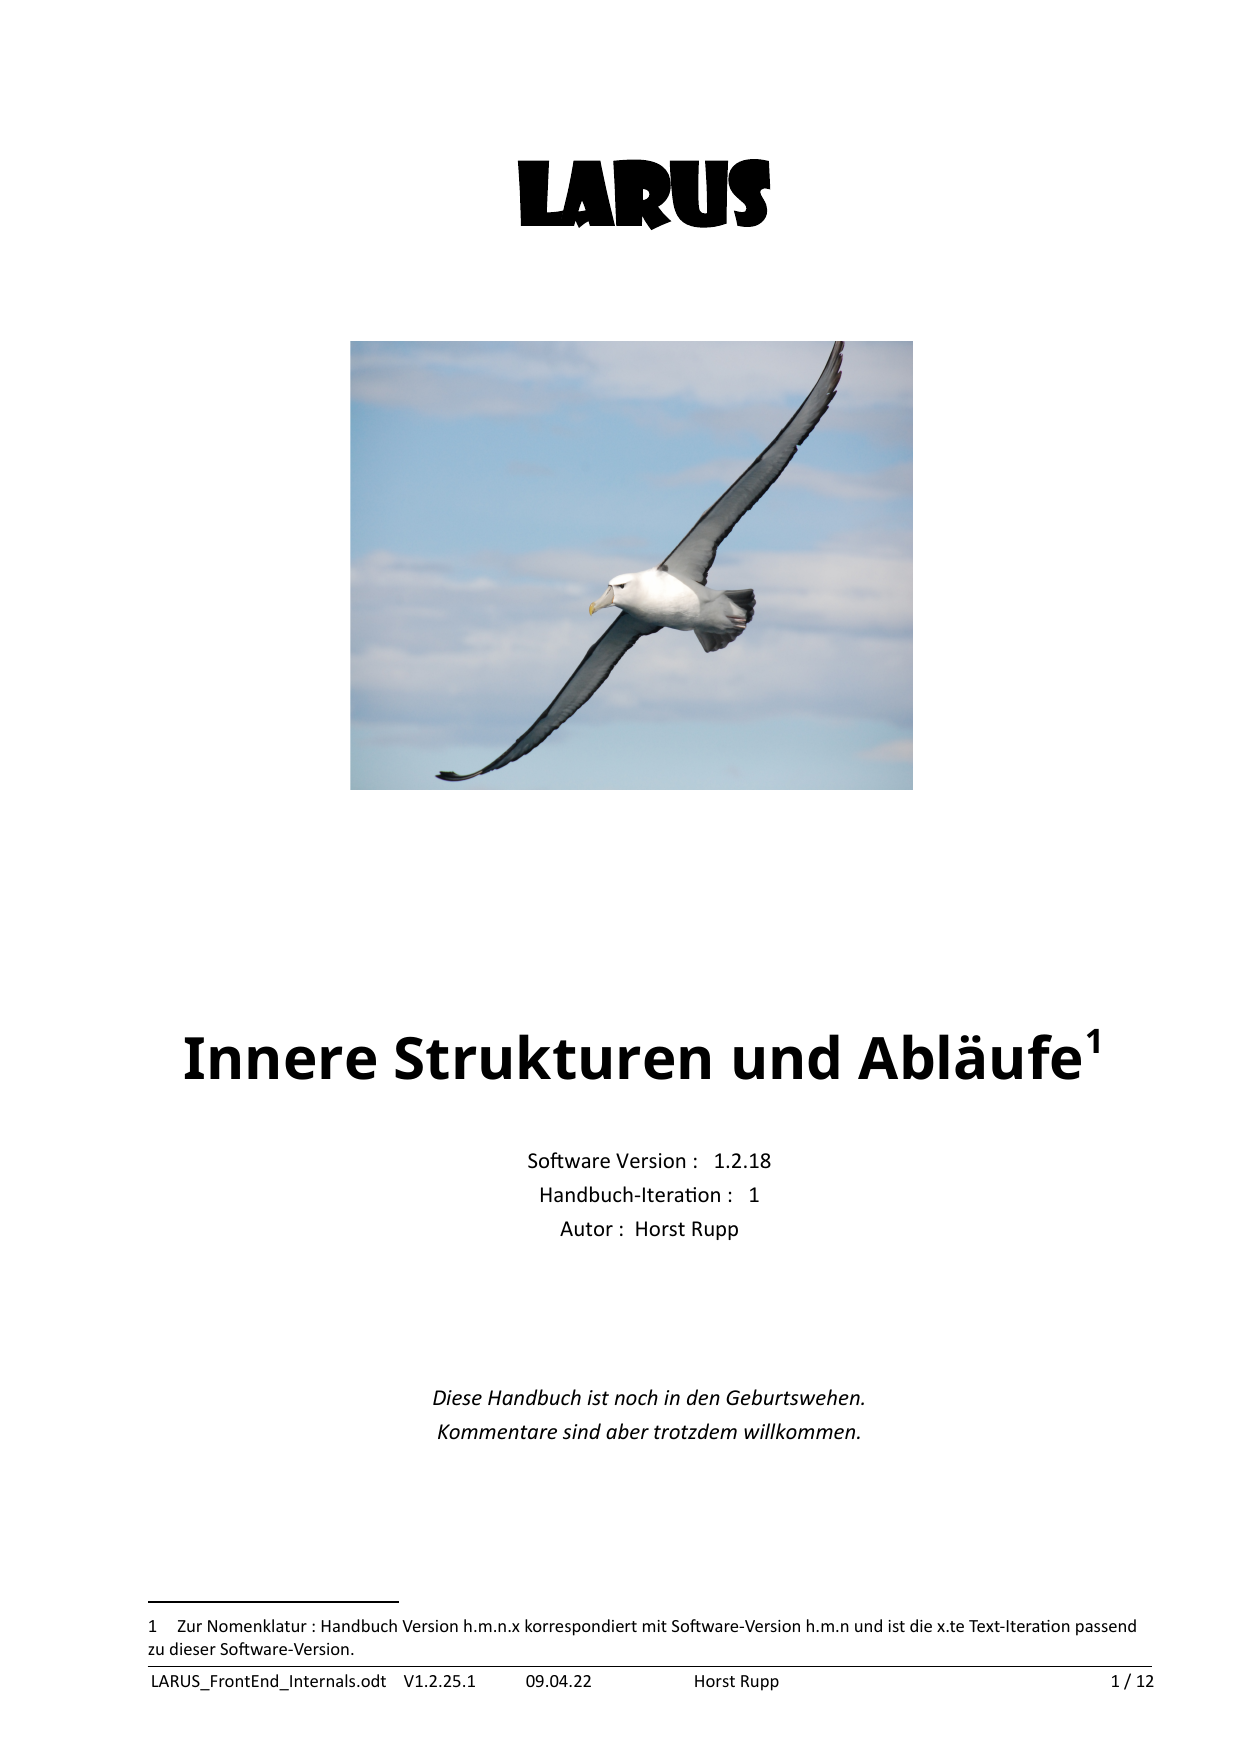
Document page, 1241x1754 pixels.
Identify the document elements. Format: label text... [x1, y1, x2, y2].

title Larus [148, 138, 1140, 241]
text Autor : Horst Rupp [148, 1214, 1152, 1242]
text Software Version : 1.2.18 [148, 1146, 1152, 1174]
text Zur Nomenklatur : Handbuch Version h.m.n.x korrespondiert mit Software-Version h.m.n und ist die x.te Text-Iteration passend zu dieser Software-Version. [148, 1614, 1152, 1660]
text Handbuch-Iteration : 1 [148, 1180, 1152, 1208]
title Innere Strukturen und Abläufe [148, 1017, 1140, 1096]
text Diese Handbuch ist noch in den Geburtswehen. [148, 1383, 1152, 1411]
text Kommentare sind aber trotzdem willkommen. [148, 1417, 1152, 1445]
picture [350, 341, 913, 790]
